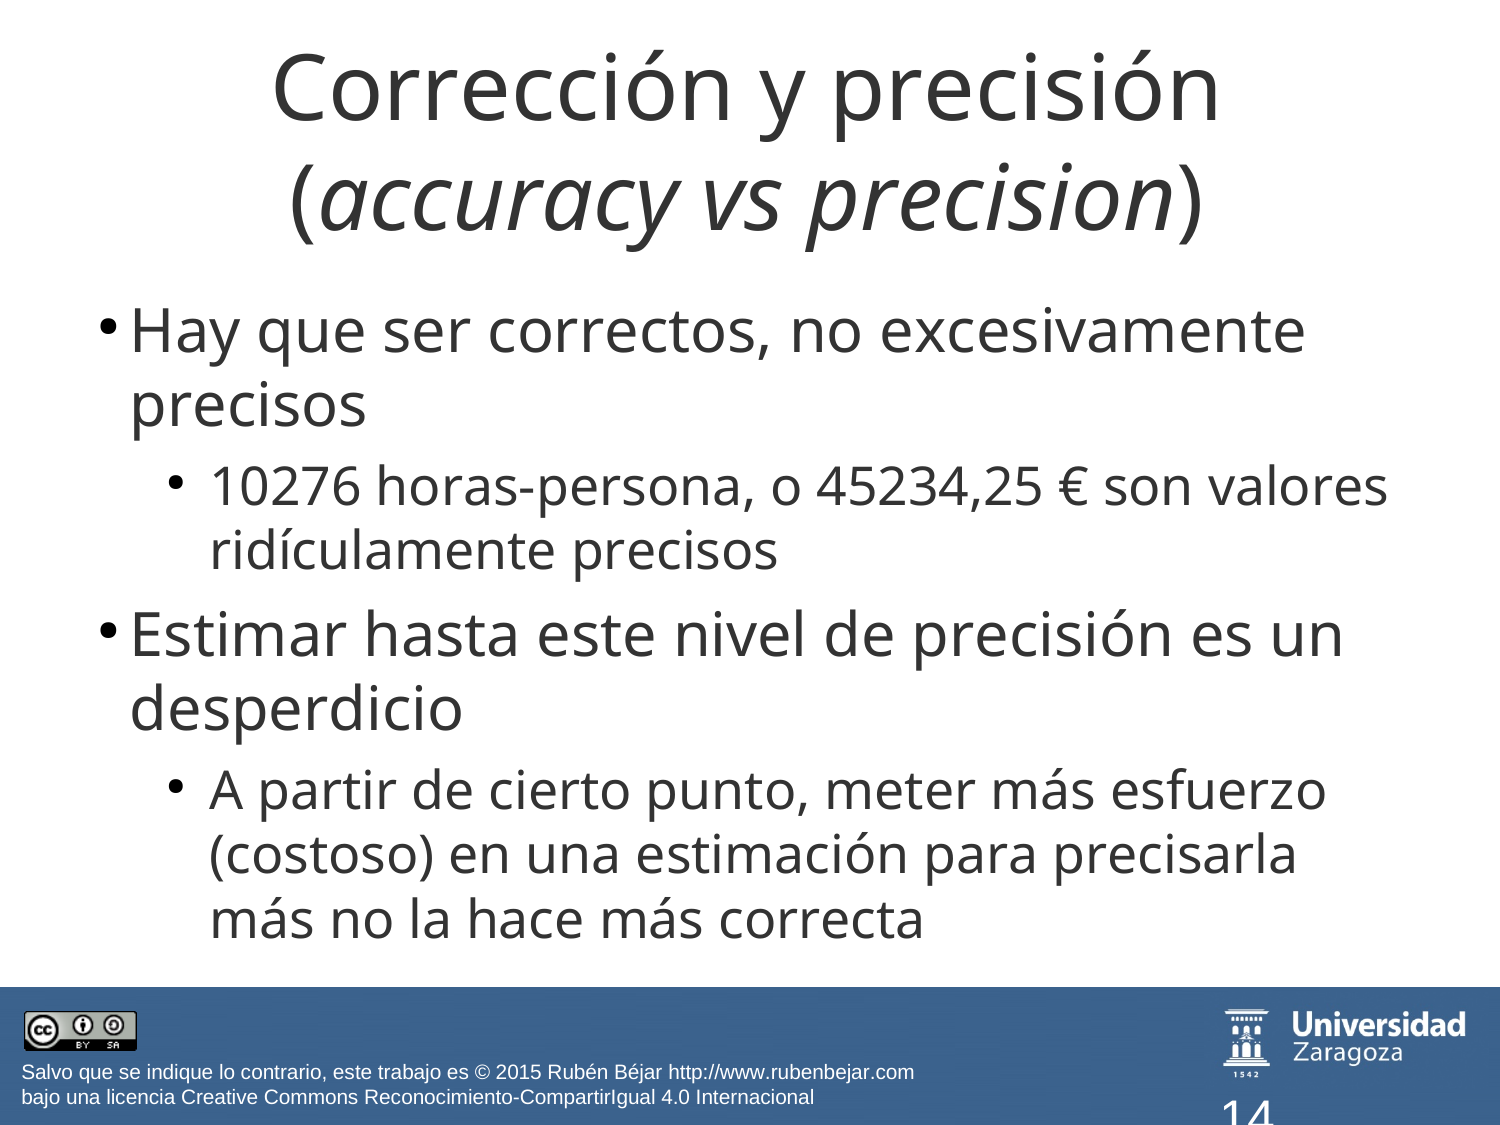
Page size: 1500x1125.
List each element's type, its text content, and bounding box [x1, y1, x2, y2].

picture [0, 987, 1500, 1125]
title Corrección y precisión (accuracy vs precision) [74, 21, 1420, 257]
picture [1252, 1107, 1264, 1124]
list Hay que ser correctos, no excesivamente precisos 10276 horas-persona, o 45234,25 € son valores ridículamente precisos Estimar hasta este nivel de precisión es un desperdicio A partir de cierto punto, meter más esfuerzo (costoso) en una estimación para precisarla más no la hace más correcta [82, 283, 1418, 957]
